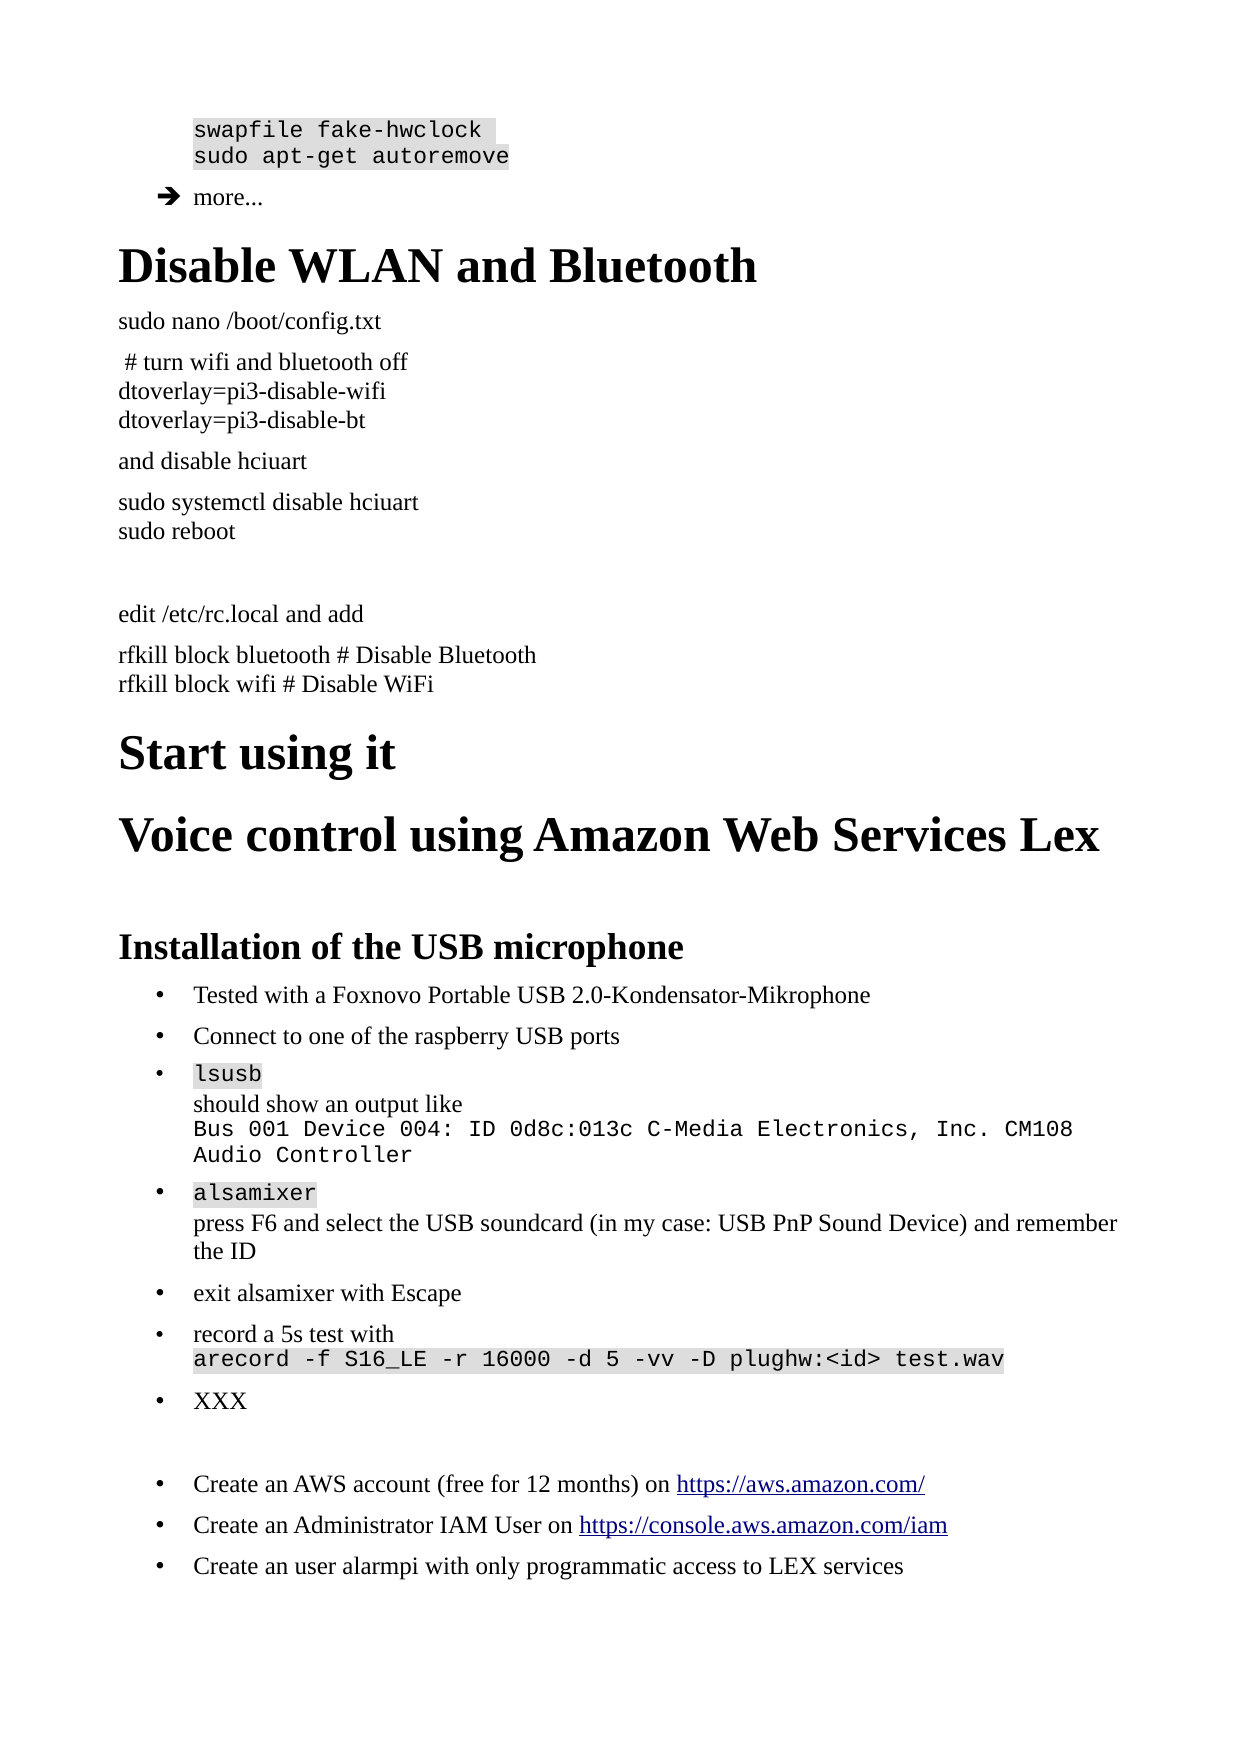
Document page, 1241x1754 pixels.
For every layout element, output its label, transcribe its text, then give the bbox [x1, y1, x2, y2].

text sudo systemctl disable hciuart sudo reboot [118, 487, 1122, 545]
list Create an user alarmpi with only programmatic access to LEX services [156, 1551, 1122, 1580]
list Create an AWS account (free for 12 months) on https://aws.amazon.com/ [156, 1469, 1122, 1497]
list Connect to one of the raspberry USB ports [156, 1021, 1122, 1050]
text # turn wifi and bluetooth off dtoverlay=pi3-disable-wifi dtoverlay=pi3-disable-bt [118, 347, 1122, 434]
list Tested with a Foxnovo Portable USB 2.0-Kondensator-Mikrophone [156, 980, 1122, 1009]
text and disable hciuart [118, 446, 1122, 475]
list record a 5s test with arecord -f S16_LE -r 16000 -d 5 -vv -D plughw:<id> test.wav [156, 1319, 1122, 1374]
text sudo nano /boot/config.txt [118, 306, 1122, 335]
list exit alsamixer with Escape [156, 1278, 1122, 1306]
list lsusb should show an output like Bus 001 Device 004: ID 0d8c:013c C-Media Electronics, Inc. CM108 Audio Controller [156, 1063, 1122, 1169]
subtitle Start using it [118, 722, 1122, 780]
text rfkill block bluetooth # Disable Bluetooth rfkill block wifi # Disable WiFi [118, 640, 1122, 697]
list more... [156, 182, 1122, 211]
subtitle Installation of the USB microphone [118, 924, 1122, 968]
list Create an Administrator IAM User on https://console.aws.amazon.com/iam [156, 1510, 1122, 1539]
list XXX [156, 1386, 1122, 1415]
text edit /etc/rc.local and add [118, 599, 1122, 627]
list alsamixer press F6 and select the USB soundcard (in my case: USB PnP Sound Device) and remember the ID [156, 1182, 1122, 1265]
subtitle Disable WLAN and Bluetooth [118, 236, 1122, 294]
subtitle Voice control using Amazon Web Services Lex [118, 805, 1122, 862]
list swapfile fake-hwclock sudo apt-get autoremove [156, 118, 1122, 170]
